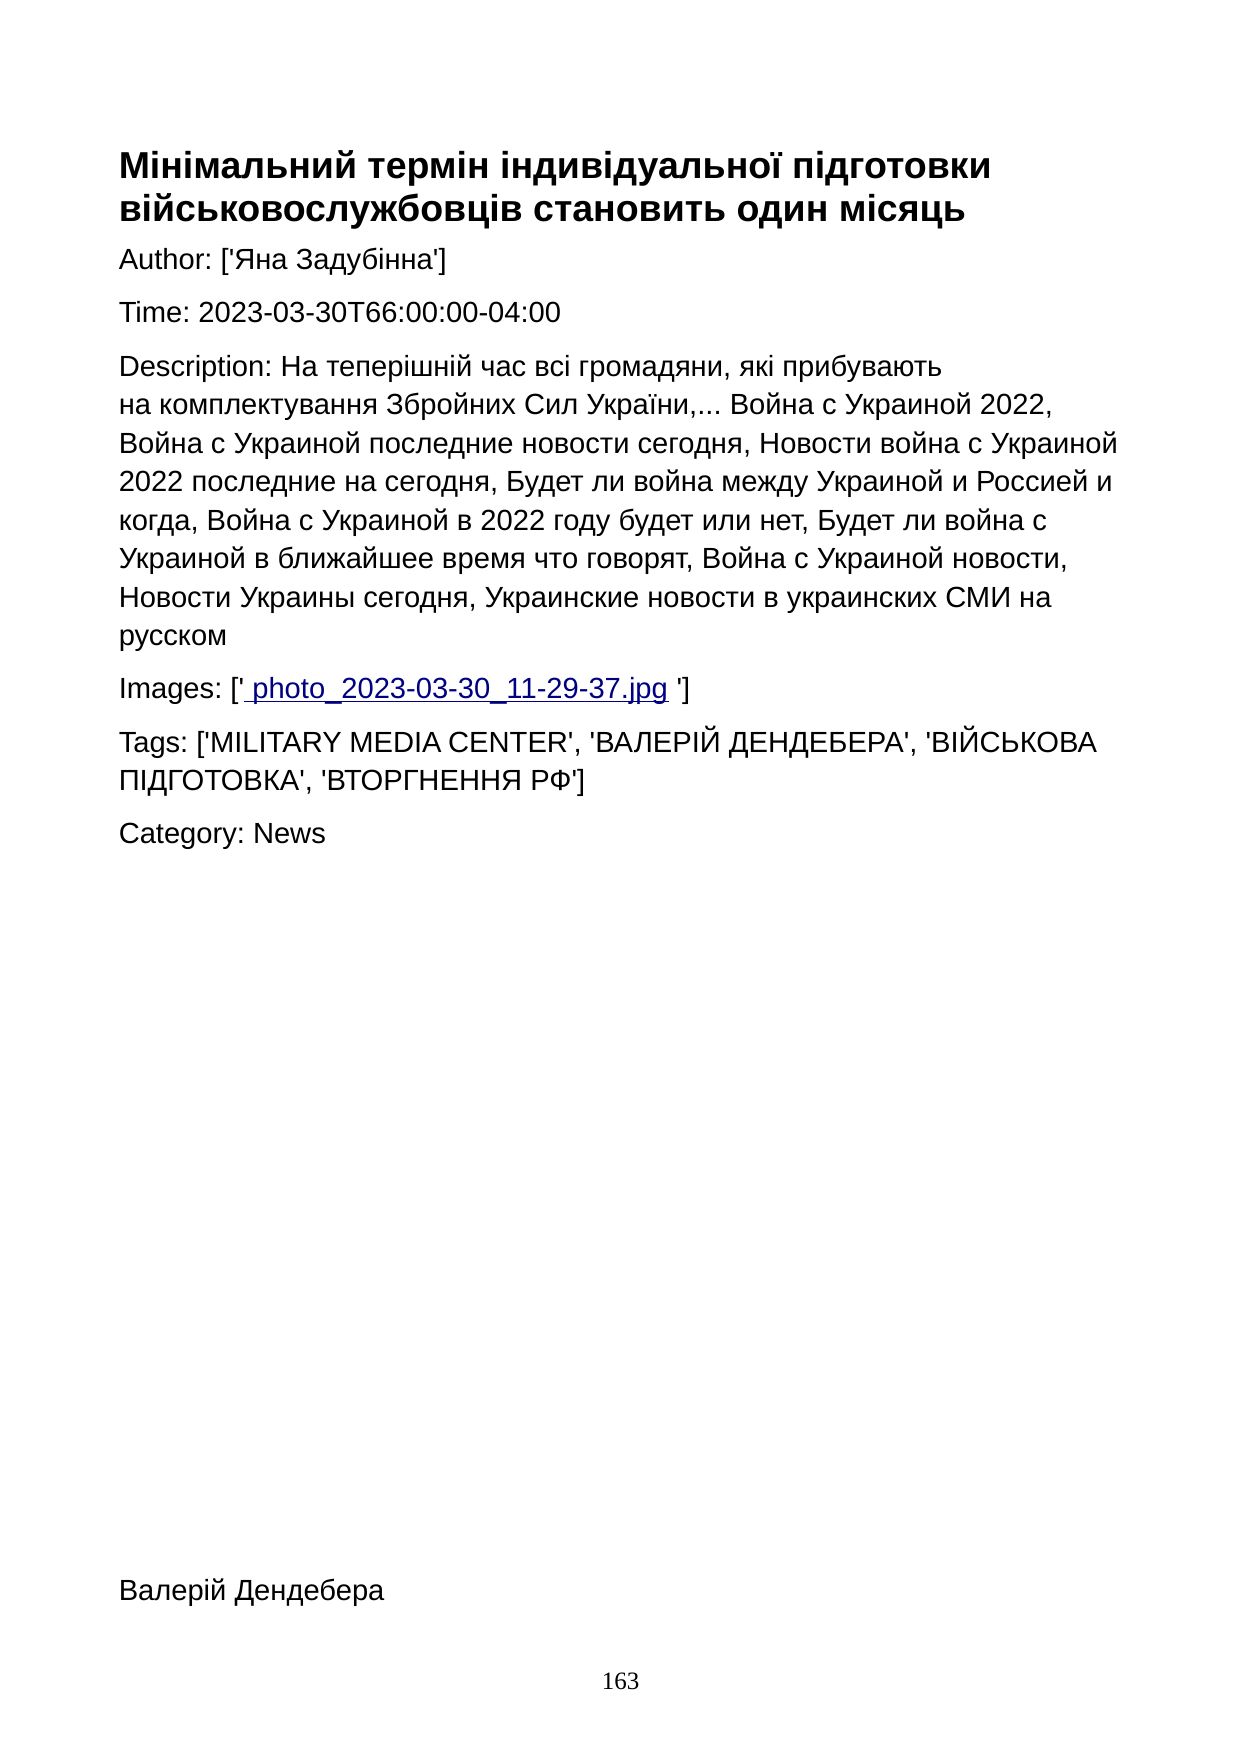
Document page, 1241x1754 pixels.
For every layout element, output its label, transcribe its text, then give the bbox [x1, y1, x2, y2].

text Tags: ['MILITARY MEDIA CENTER', 'ВАЛЕРІЙ ДЕНДЕБЕРА', 'ВІЙСЬКОВА ПІДГОТОВКА', 'ВТОРГНЕННЯ РФ'] [118, 724, 1122, 797]
text Images: [' photo_2023-03-30_11-29-37.jpg '] [118, 671, 1122, 705]
text Description: На теперішній час всі громадяни, які прибувають на комплектування Збройних Сил України,... Война с Украиной 2022, Война с Украиной последние новости сегодня, Новости война с Украиной 2022 последние на сегодня, Будет ли война между Украиной и Россией и когда, Война с Украиной в 2022 году будет или нет, Будет ли война с Украиной в ближайшее время что говорят, Война с Украиной новости, Новости Украины сегодня, Украинские новости в украинских СМИ на русском [118, 348, 1122, 652]
subtitle Мінімальний термін індивідуальної підготовки військовослужбовців становить один місяць [118, 143, 1122, 230]
text Time: 2023-03-30T66:00:00-04:00 [118, 295, 1122, 329]
text Валерій Дендебера [118, 869, 1122, 1606]
text Author: ['Яна Задубінна'] [118, 242, 1122, 276]
text Category: News [118, 816, 1122, 850]
